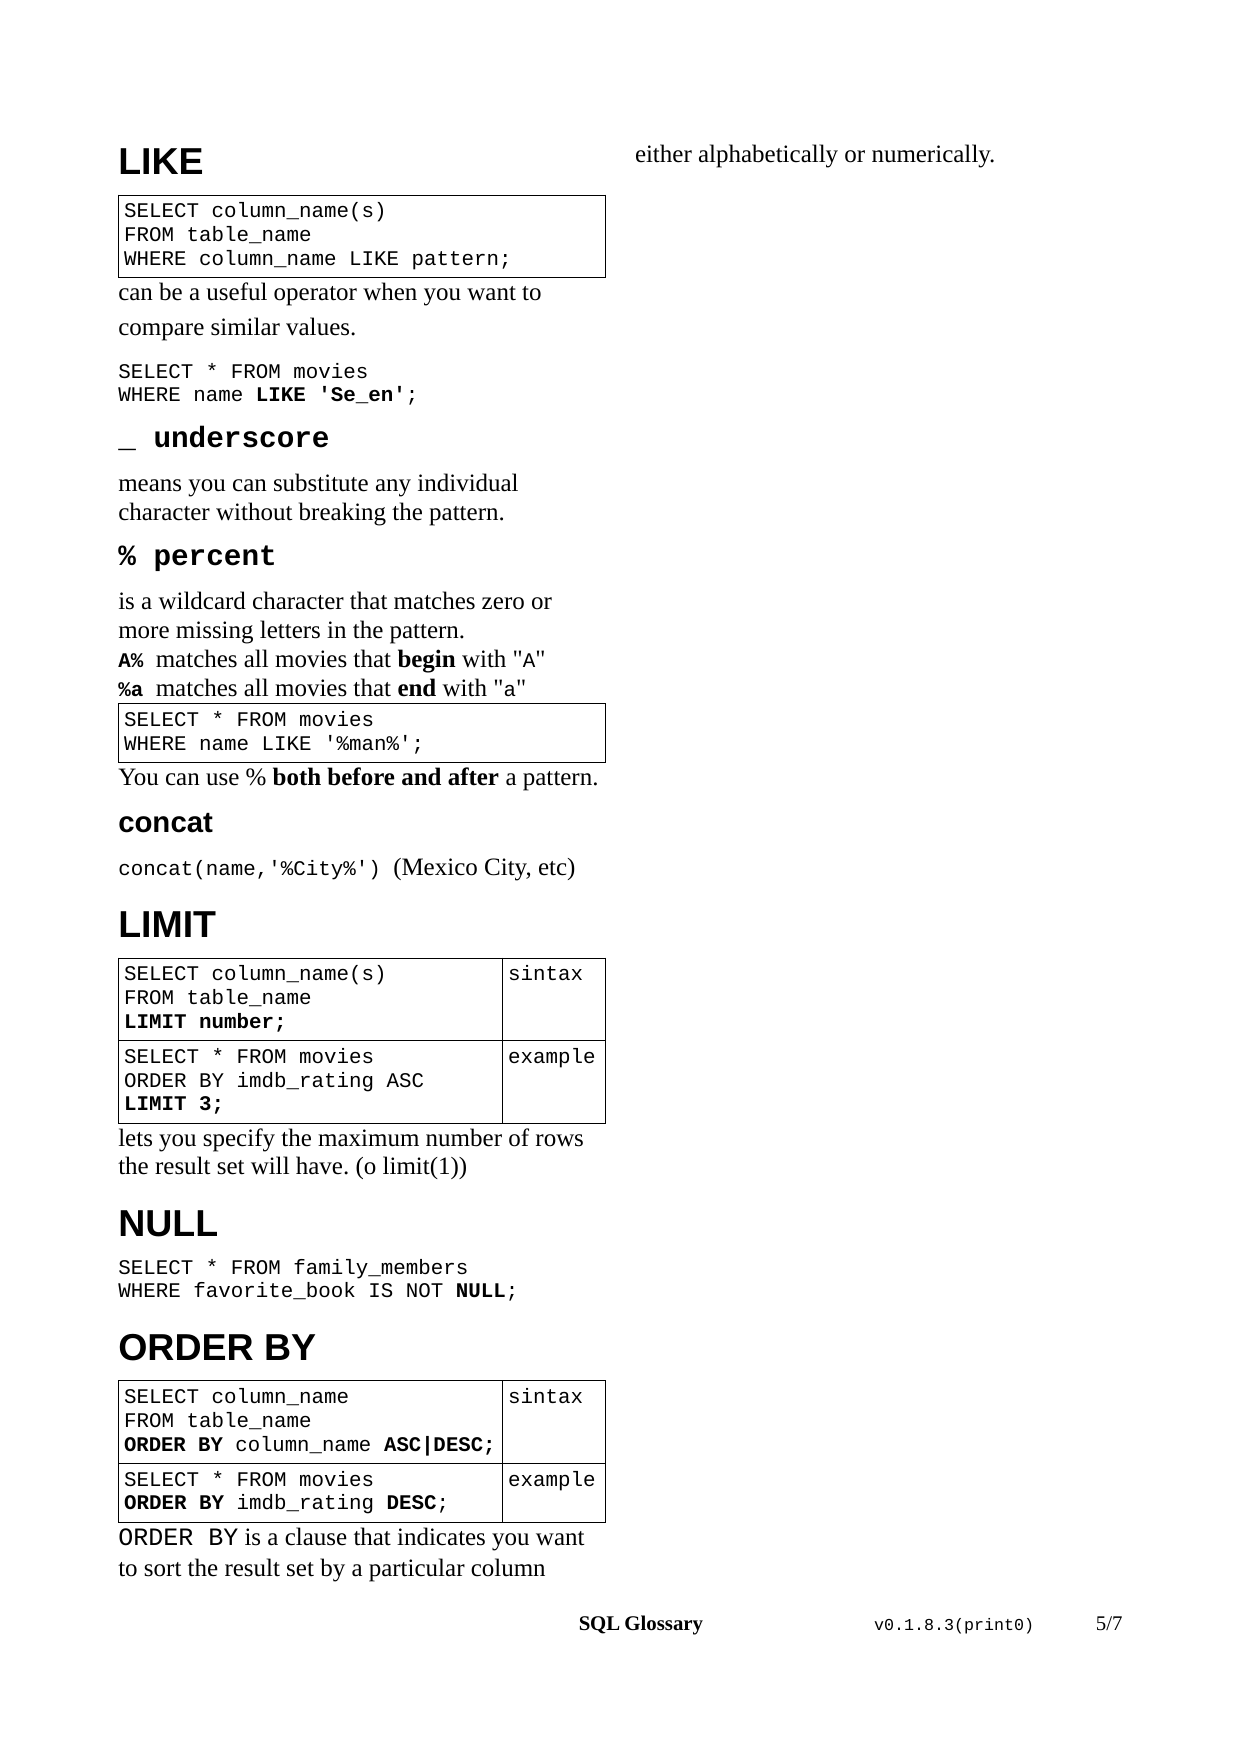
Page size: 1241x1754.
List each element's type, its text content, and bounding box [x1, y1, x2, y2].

text concat(name,'%City%') (Mexico City, etc) [118, 852, 605, 881]
table_header SELECT column_name FROM table_name ORDER BY column_name ASC|DESC; [119, 1381, 502, 1463]
text WHERE name LIKE 'Se_en'; [118, 384, 605, 408]
table_header sintax [503, 959, 605, 1040]
text A% matches all movies that begin with "A" [118, 644, 605, 673]
subtitle NULL [118, 1201, 605, 1244]
table_cell SELECT * FROM movies ORDER BY imdb_rating DESC; [119, 1464, 502, 1522]
table_header SELECT column_name(s) FROM table_name WHERE column_name LIKE pattern; [119, 196, 605, 277]
table_cell example [503, 1041, 605, 1123]
text lets you specify the maximum number of rows the result set will have. (o limit(1)) [118, 1124, 605, 1180]
text is a wildcard character that matches zero or more missing letters in the pattern. [118, 586, 605, 644]
text means you can substitute any individual character without breaking the pattern. [118, 468, 605, 526]
table_header SELECT column_name(s) FROM table_name LIMIT number; [119, 959, 502, 1040]
table_header sintax [503, 1381, 605, 1463]
subtitle concat [118, 805, 605, 839]
table_cell SELECT * FROM movies ORDER BY imdb_rating ASC LIMIT 3; [119, 1041, 502, 1123]
text either alphabetically or numerically. [635, 139, 1122, 168]
subtitle LIMIT [118, 902, 605, 945]
text SELECT * FROM family_members [118, 1257, 605, 1280]
subtitle % percent [118, 541, 605, 574]
text WHERE favorite_book IS NOT NULL; [118, 1280, 605, 1304]
table_cell example [503, 1464, 605, 1522]
table_header SELECT * FROM movies WHERE name LIKE '%man%'; [119, 704, 605, 762]
text %a matches all movies that end with "a" [118, 673, 605, 703]
text can be a useful operator when you want to compare similar values. [118, 278, 605, 340]
text SELECT * FROM movies [118, 361, 605, 384]
text ORDER BY is a clause that indicates you want to sort the result set by a particular column [118, 1523, 605, 1581]
subtitle ORDER BY [118, 1325, 605, 1368]
subtitle _ underscore [118, 423, 605, 456]
subtitle LIKE [118, 139, 605, 182]
text You can use % both before and after a pattern. [118, 763, 605, 791]
